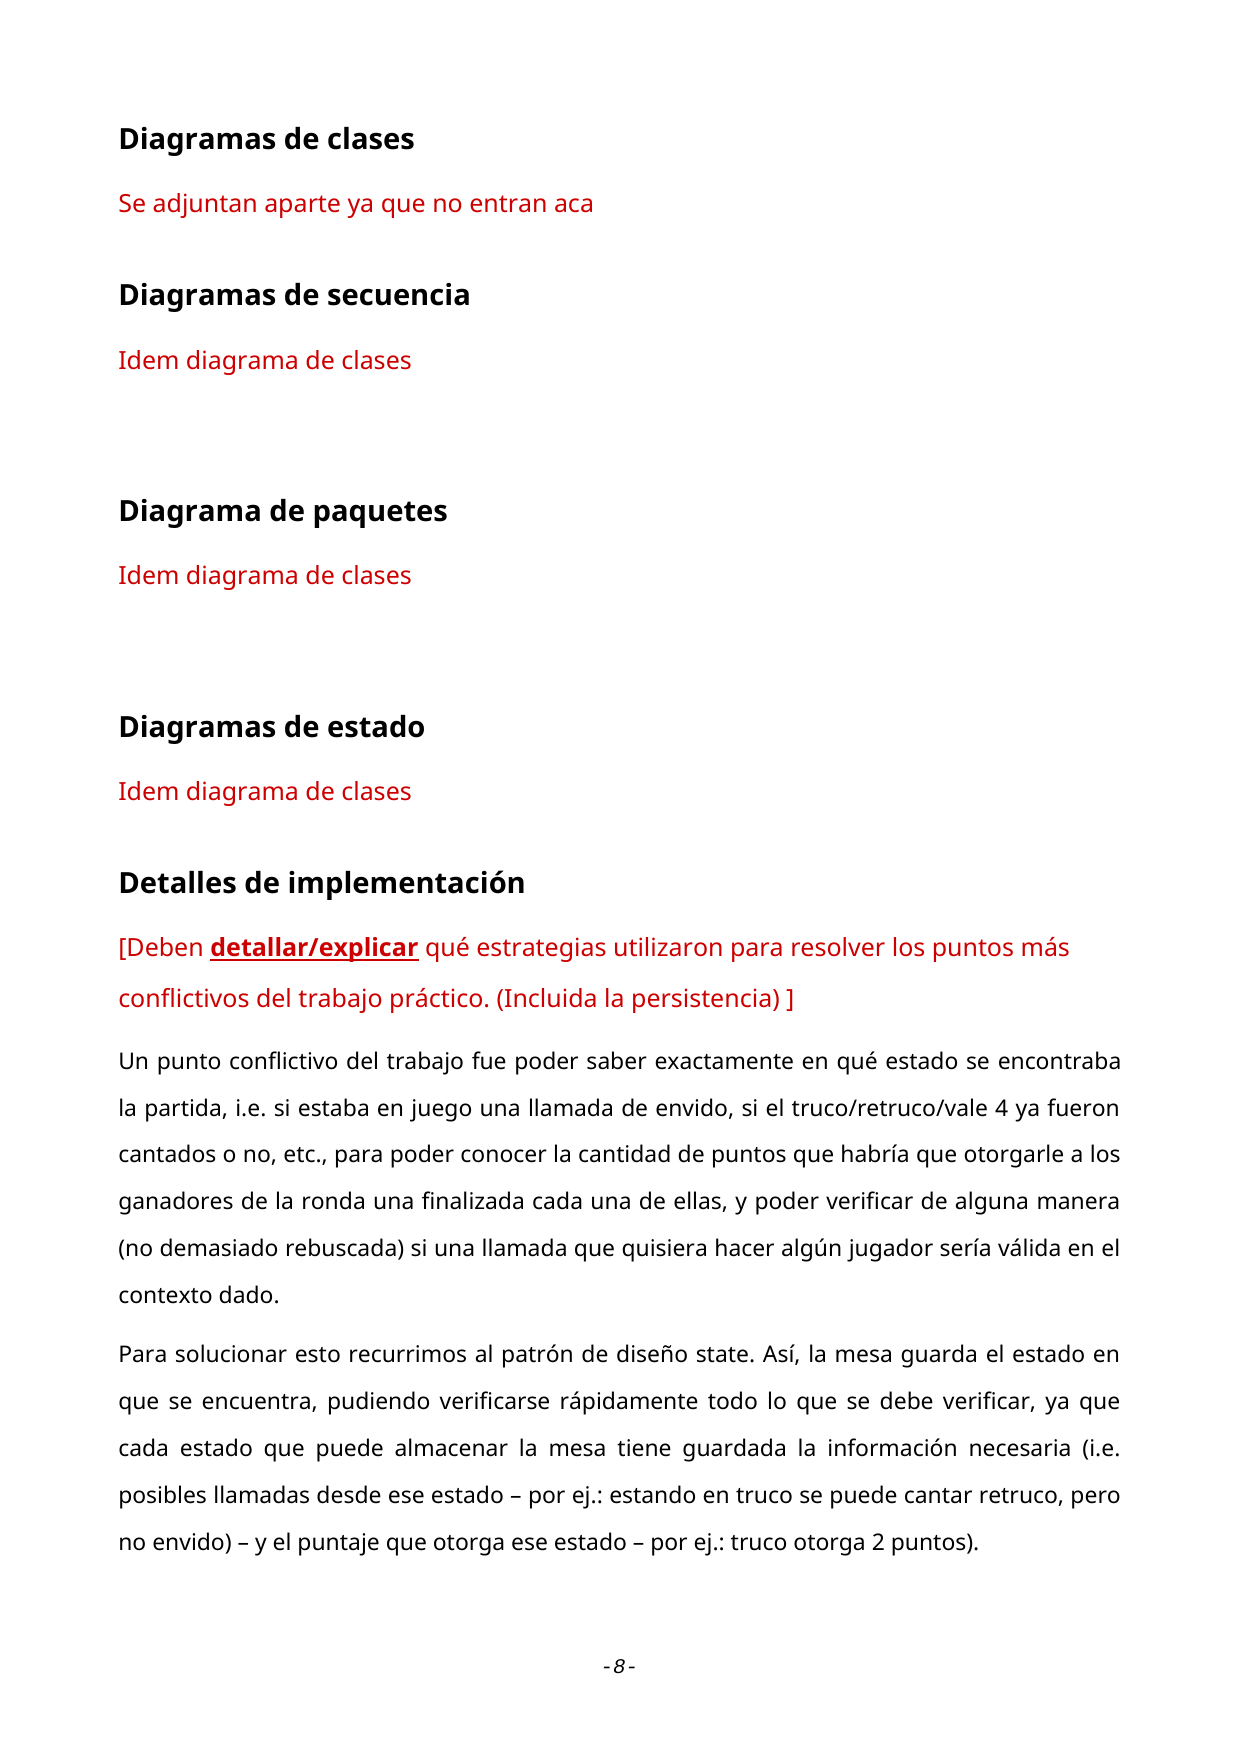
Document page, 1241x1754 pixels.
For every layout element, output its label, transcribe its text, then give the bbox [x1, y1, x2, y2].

text Un punto conflictivo del trabajo fue poder saber exactamente en qué estado se encontraba la partida, i.e. si estaba en juego una llamada de envido, si el truco/retruco/vale 4 ya fueron cantados o no, etc., para poder conocer la cantidad de puntos que habría que otorgarle a los ganadores de la ronda una finalizada cada una de ellas, y poder verificar de alguna manera (no demasiado rebuscada) si una llamada que quisiera hacer algún jugador sería válida en el contexto dado. [118, 1045, 1122, 1310]
subtitle Diagrama de paquetes [118, 490, 1122, 530]
text Idem diagrama de clases [118, 558, 1122, 592]
subtitle Detalles de implementación [118, 862, 1122, 902]
subtitle Diagramas de clases [118, 118, 1122, 158]
text [Deben detallar/explicar qué estrategias utilizaron para resolver los puntos más conflictivos del trabajo práctico. (Incluida la persistencia) ] [118, 930, 1122, 1015]
subtitle Diagramas de secuencia [118, 274, 1122, 314]
text Idem diagrama de clases [118, 342, 1122, 376]
subtitle Diagramas de estado [118, 706, 1122, 746]
text Se adjuntan aparte ya que no entran aca [118, 186, 1122, 220]
text Para solucionar esto recurrimos al patrón de diseño state. Así, la mesa guarda el estado en que se encuentra, pudiendo verificarse rápidamente todo lo que se debe verificar, ya que cada estado que puede almacenar la mesa tiene guardada la información necesaria (i.e. posibles llamadas desde ese estado – por ej.: estando en truco se puede cantar retruco, pero no envido) – y el puntaje que otorga ese estado – por ej.: truco otorga 2 puntos). [118, 1338, 1122, 1557]
text Idem diagrama de clases [118, 774, 1122, 808]
